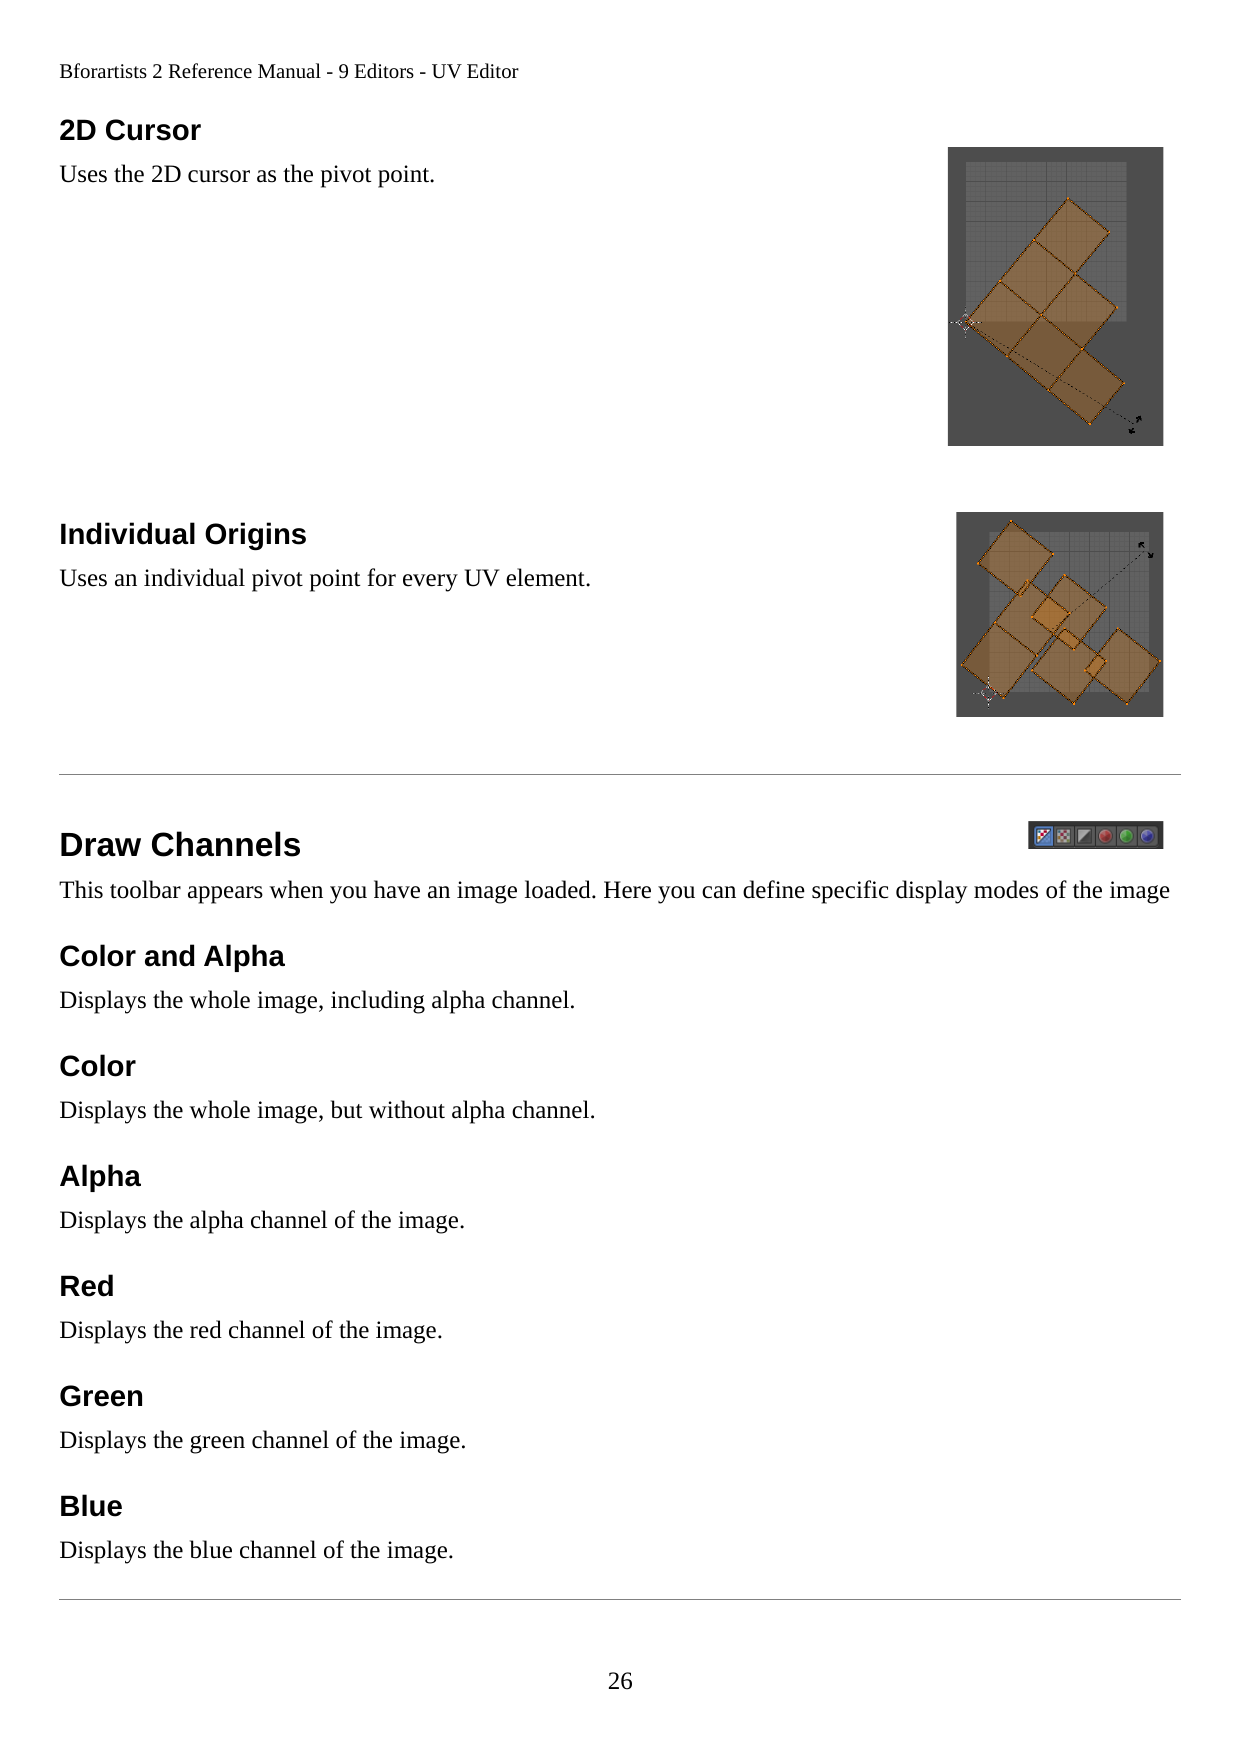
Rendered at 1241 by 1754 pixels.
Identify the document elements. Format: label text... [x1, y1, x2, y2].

subtitle Blue [59, 1489, 1181, 1522]
subtitle 2D Cursor [59, 113, 1181, 146]
subtitle Alpha [59, 1159, 1181, 1193]
subtitle Individual Origins [59, 517, 956, 551]
picture [947, 147, 1164, 446]
subtitle Draw Channels [59, 824, 1181, 863]
picture [956, 512, 1164, 717]
subtitle [1164, 517, 1181, 551]
text Uses an individual pivot point for every UV element. [59, 563, 956, 592]
text Displays the whole image, including alpha channel. [59, 985, 1181, 1014]
text Displays the blue channel of the image. [59, 1535, 1181, 1564]
text Displays the whole image, but without alpha channel. [59, 1095, 1181, 1124]
text Displays the alpha channel of the image. [59, 1205, 1181, 1234]
text Uses the 2D cursor as the pivot point. [59, 159, 947, 188]
text Displays the green channel of the image. [59, 1425, 1181, 1454]
picture [1028, 821, 1164, 849]
subtitle Color and Alpha [59, 939, 1181, 973]
text Displays the red channel of the image. [59, 1315, 1181, 1344]
subtitle Red [59, 1269, 1181, 1303]
subtitle Color [59, 1049, 1181, 1083]
subtitle Green [59, 1379, 1181, 1412]
text This toolbar appears when you have an image loaded. Here you can define specific display modes of the image [59, 876, 1181, 904]
